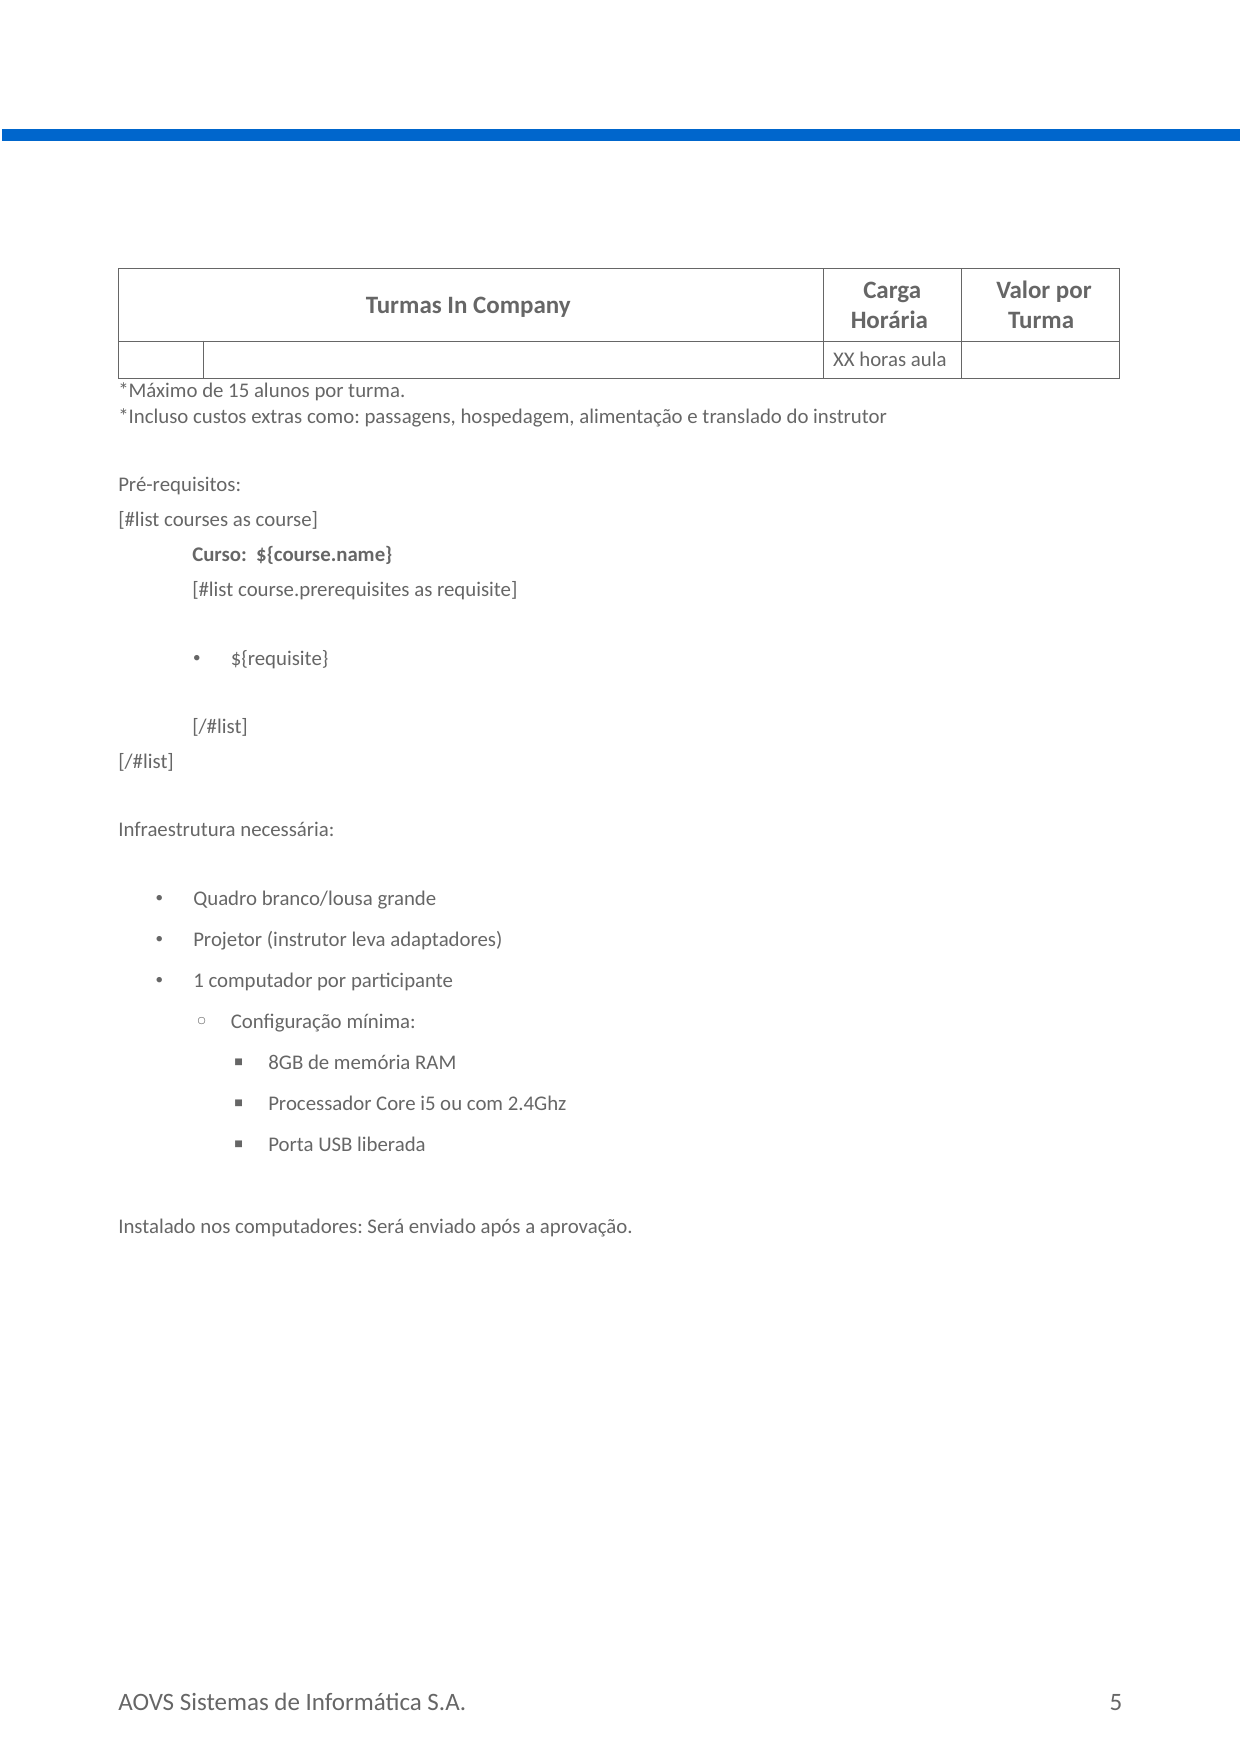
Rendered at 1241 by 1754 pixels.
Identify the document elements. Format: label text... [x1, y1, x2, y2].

text *Incluso custos extras como: passagens, hospedagem, alimentação e translado do instrutor [118, 403, 1122, 428]
table_header Carga Horária [824, 269, 961, 341]
list Processador Core i5 ou com 2.4Ghz [231, 1090, 1122, 1115]
table_cell [204, 342, 823, 378]
list 8GB de memória RAM [231, 1049, 1122, 1074]
table_cell [119, 342, 203, 378]
text *Máximo de 15 alunos por turma. [118, 378, 1122, 403]
list Configuração mínima: [193, 1008, 1122, 1033]
list ${requisite} [193, 645, 1122, 670]
list Quadro branco/lousa grande [156, 885, 1122, 910]
text Infraestrutura necessária: [118, 816, 1122, 842]
table_cell [962, 342, 1119, 378]
list 1 computador por participante [156, 967, 1122, 992]
table_cell XX horas aula [824, 342, 961, 378]
table_header Valor por Turma [962, 269, 1119, 341]
list Projetor (instrutor leva adaptadores) [156, 926, 1122, 951]
text Pré-requisitos: [#list courses as course] Curso: ${course.name} [#list course.prerequisites as requisite] [118, 471, 1122, 602]
text Instalado nos computadores: Será enviado após a aprovação. [118, 1213, 1122, 1238]
list Porta USB liberada [231, 1131, 1122, 1156]
table_header Turmas In Company [119, 269, 823, 341]
text [/#list] [/#list] [118, 713, 1122, 773]
